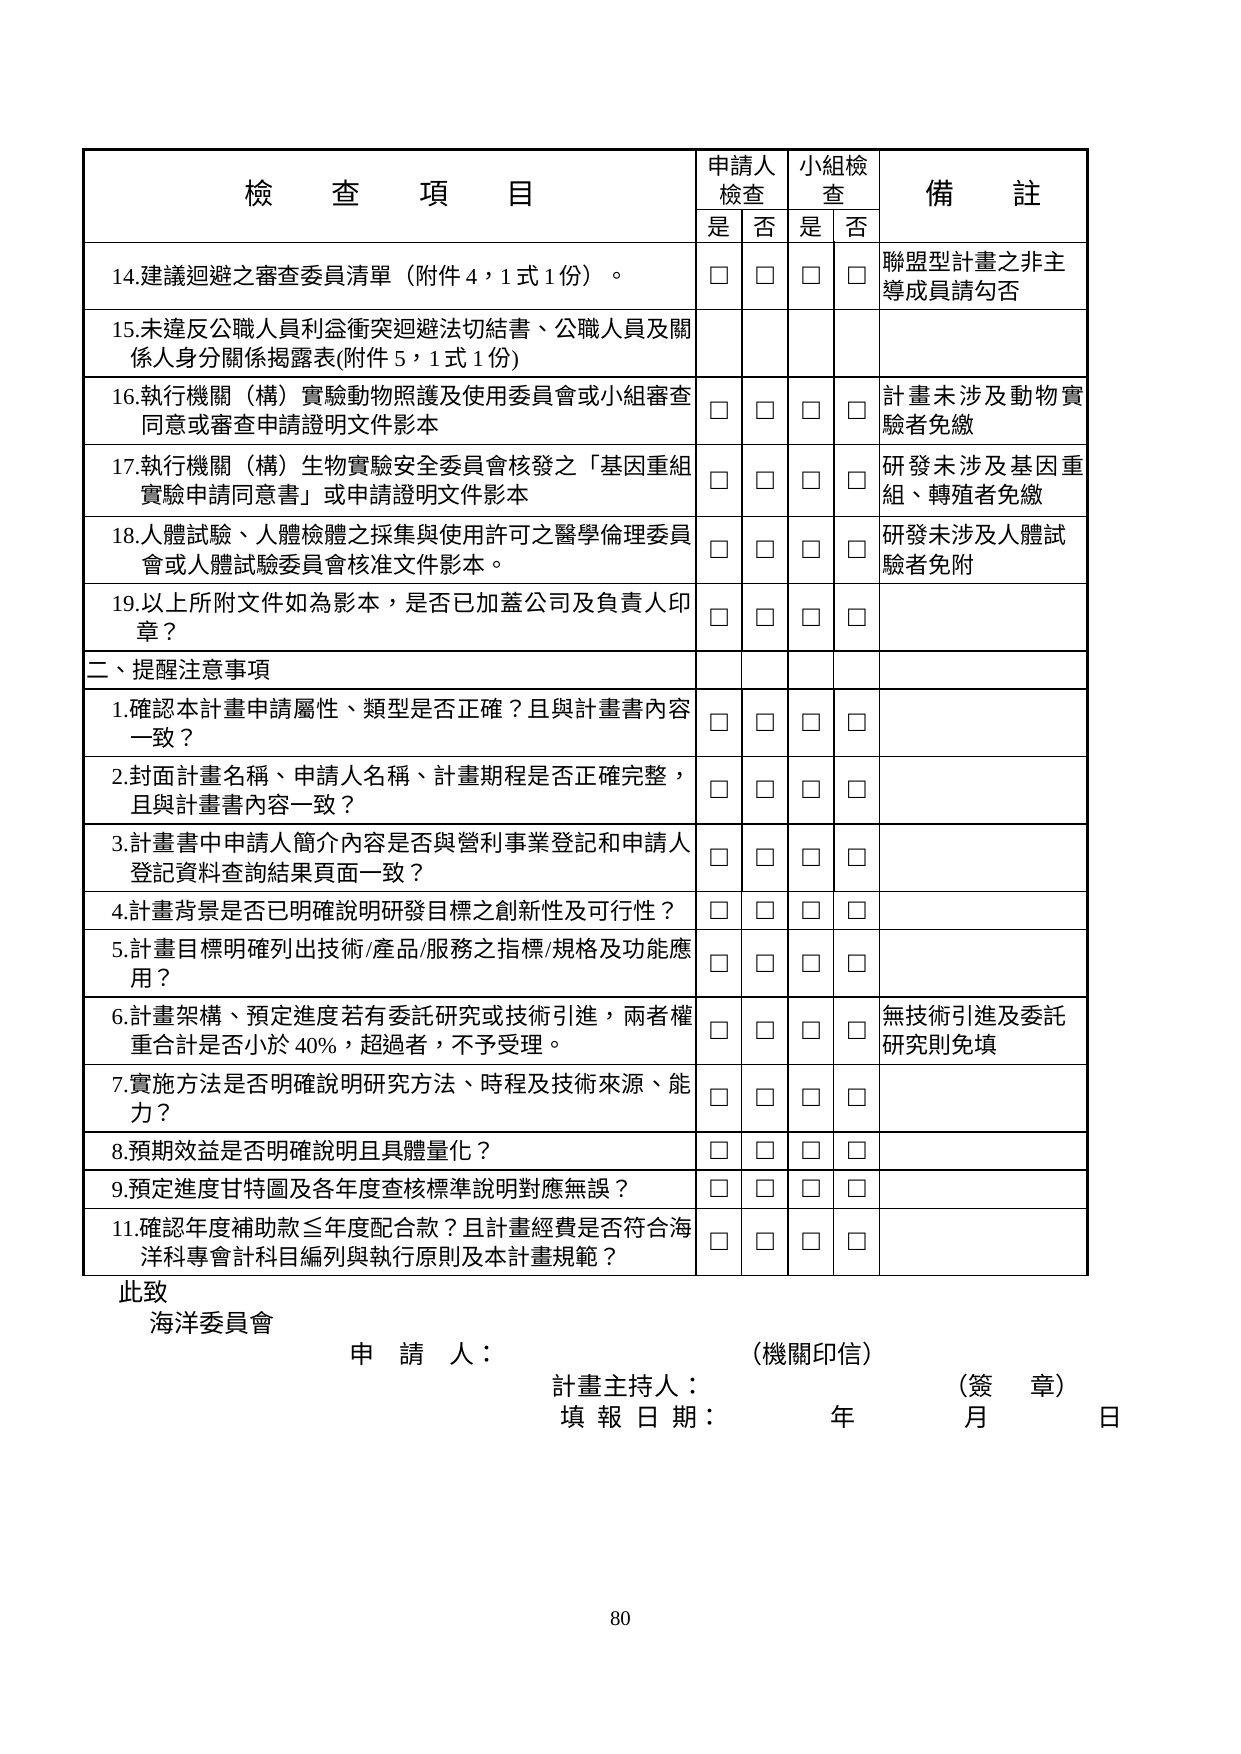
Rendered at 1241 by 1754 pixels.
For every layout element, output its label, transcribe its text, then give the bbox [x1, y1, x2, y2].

table_cell □ [835, 757, 879, 823]
table_cell □ [834, 1171, 879, 1207]
table_cell 2.封面計畫名稱、申請人名稱、計畫期程是否正確完整，且與計畫書內容一致？ [85, 757, 695, 823]
table_cell □ [743, 690, 787, 756]
table_cell 15.未違反公職人員利益衝突迴避法切結書、公職人員及關係人身分關係揭露表(附件5，1式1份) [85, 310, 695, 376]
table_cell □ [697, 690, 741, 756]
table_cell [880, 892, 1086, 929]
table_cell □ [789, 1065, 833, 1131]
table_cell □ [697, 1133, 741, 1169]
table_cell □ [743, 243, 787, 309]
table_cell □ [789, 930, 833, 996]
table_cell □ [742, 998, 787, 1063]
table_cell 11.確認年度補助款≦年度配合款？且計畫經費是否符合海洋科專會計科目編列與執行原則及本計畫規範？ [85, 1209, 695, 1275]
table_cell [880, 1065, 1086, 1131]
table_cell [743, 310, 787, 376]
table_cell 研發未涉及基因重組、轉殖者免繳 [880, 445, 1086, 516]
table_cell □ [697, 825, 741, 891]
table_cell 4.計畫背景是否已明確說明研發目標之創新性及可行性？ [85, 892, 695, 929]
table_cell □ [697, 517, 741, 583]
table_cell □ [834, 1133, 879, 1169]
table_cell □ [789, 825, 833, 891]
table_cell □ [697, 445, 741, 516]
table_cell □ [697, 892, 741, 929]
table_cell [880, 690, 1086, 756]
table_cell □ [789, 584, 833, 650]
table_cell □ [835, 378, 879, 443]
table_cell □ [834, 892, 879, 929]
table_cell □ [835, 445, 879, 516]
table_cell 3.計畫書中申請人簡介內容是否與營利事業登記和申請人登記資料查詢結果頁面一致？ [85, 825, 695, 891]
table_cell □ [834, 1065, 879, 1131]
table_cell □ [835, 517, 879, 583]
table_cell □ [743, 378, 787, 443]
table_cell □ [789, 517, 833, 583]
table_cell □ [743, 445, 787, 516]
table_cell [880, 825, 1086, 891]
table_cell □ [743, 757, 787, 823]
table_cell □ [789, 998, 833, 1063]
table_cell 6.計畫架構、預定進度若有委託研究或技術引進，兩者權重合計是否小於40%，超過者，不予受理。 [85, 998, 695, 1063]
table_cell 16.執行機關（構）實驗動物照護及使用委員會或小組審查同意或審查申請證明文件影本 [85, 378, 695, 443]
table_cell [880, 1133, 1086, 1169]
table_cell [880, 584, 1086, 650]
text 此致 [118, 1276, 1122, 1308]
table_cell 是 [789, 210, 833, 241]
table_cell [697, 652, 741, 688]
table_cell [880, 930, 1086, 996]
table_cell □ [742, 1133, 787, 1169]
table_cell □ [697, 930, 741, 996]
table_cell □ [742, 1065, 787, 1131]
table_cell □ [743, 584, 787, 650]
table_cell □ [789, 892, 833, 929]
table_header 小組檢查 [789, 151, 879, 209]
table_cell [880, 1209, 1086, 1275]
table_cell □ [789, 757, 833, 823]
table_cell □ [789, 243, 833, 309]
table_cell □ [697, 243, 741, 309]
table_cell 無技術引進及委託研究則免填 [880, 998, 1086, 1063]
table_cell [880, 652, 1086, 688]
table_cell □ [789, 1133, 833, 1169]
table_cell 否 [834, 210, 879, 241]
table_cell □ [835, 690, 879, 756]
table_cell □ [789, 378, 833, 443]
table_header 申請人 檢查 [697, 151, 787, 209]
table_cell [880, 1171, 1086, 1207]
table_cell 聯盟型計畫之非主導成員請勾否 [880, 243, 1086, 309]
table_cell □ [789, 690, 833, 756]
text 填 報 日 期： 年 月 日 [118, 1401, 1122, 1433]
table_cell [835, 310, 879, 376]
table_cell □ [742, 930, 787, 996]
table_cell □ [789, 1171, 833, 1207]
table_cell □ [742, 892, 787, 929]
table_cell □ [835, 243, 879, 309]
table_cell □ [789, 445, 833, 516]
table_cell 8.預期效益是否明確說明且具體量化？ [85, 1133, 695, 1169]
table_cell □ [835, 825, 879, 891]
table_header 檢 查 項 目 [85, 151, 695, 241]
table_cell □ [834, 998, 879, 1063]
table_cell □ [743, 825, 787, 891]
table_cell [742, 652, 787, 688]
text 計畫主持人： （簽 章） [118, 1370, 1122, 1401]
table_cell □ [697, 998, 741, 1063]
table_cell [834, 652, 879, 688]
table_cell □ [697, 584, 741, 650]
table_cell [697, 310, 741, 376]
table_cell 1.確認本計畫申請屬性、類型是否正確？且與計畫書內容一致？ [85, 690, 695, 756]
text 海洋委員會 [118, 1308, 1122, 1339]
table_cell □ [743, 517, 787, 583]
table_cell 18.人體試驗、人體檢體之採集與使用許可之醫學倫理委員會或人體試驗委員會核准文件影本。 [85, 517, 695, 583]
table_cell □ [697, 1065, 741, 1131]
table_cell [789, 310, 833, 376]
table_cell 計畫未涉及動物實驗者免繳 [880, 378, 1086, 443]
table_cell [880, 757, 1086, 823]
table_cell □ [835, 584, 879, 650]
table_cell 9.預定進度甘特圖及各年度查核標準說明對應無誤？ [85, 1171, 695, 1207]
table_cell 否 [743, 210, 787, 241]
table_cell 研發未涉及人體試驗者免附 [880, 517, 1086, 583]
table_cell □ [834, 930, 879, 996]
text 申 請 人： （機關印信） [118, 1339, 1122, 1370]
table_cell [880, 310, 1086, 376]
table_cell □ [697, 1171, 741, 1207]
table_cell [789, 652, 833, 688]
table_cell 17.執行機關（構）生物實驗安全委員會核發之「基因重組實驗申請同意書」或申請證明文件影本 [85, 445, 695, 516]
table_header 備 註 [880, 151, 1086, 241]
table_cell 5.計畫目標明確列出技術/產品/服務之指標/規格及功能應用？ [85, 930, 695, 996]
table_cell □ [697, 1209, 741, 1275]
table_cell 是 [697, 210, 741, 241]
table_cell □ [789, 1209, 833, 1275]
table_cell 二、提醒注意事項 [85, 652, 695, 688]
table_cell 7.實施方法是否明確說明研究方法、時程及技術來源、能力？ [85, 1065, 695, 1131]
table_cell 14.建議迴避之審查委員清單（附件4，1式1份）。 [85, 243, 695, 309]
table_cell □ [742, 1171, 787, 1207]
table_cell □ [834, 1209, 879, 1275]
table_cell □ [742, 1209, 787, 1275]
table_cell 19.以上所附文件如為影本，是否已加蓋公司及負責人印章？ [85, 584, 695, 650]
table_cell □ [697, 757, 741, 823]
table_cell □ [697, 378, 741, 443]
